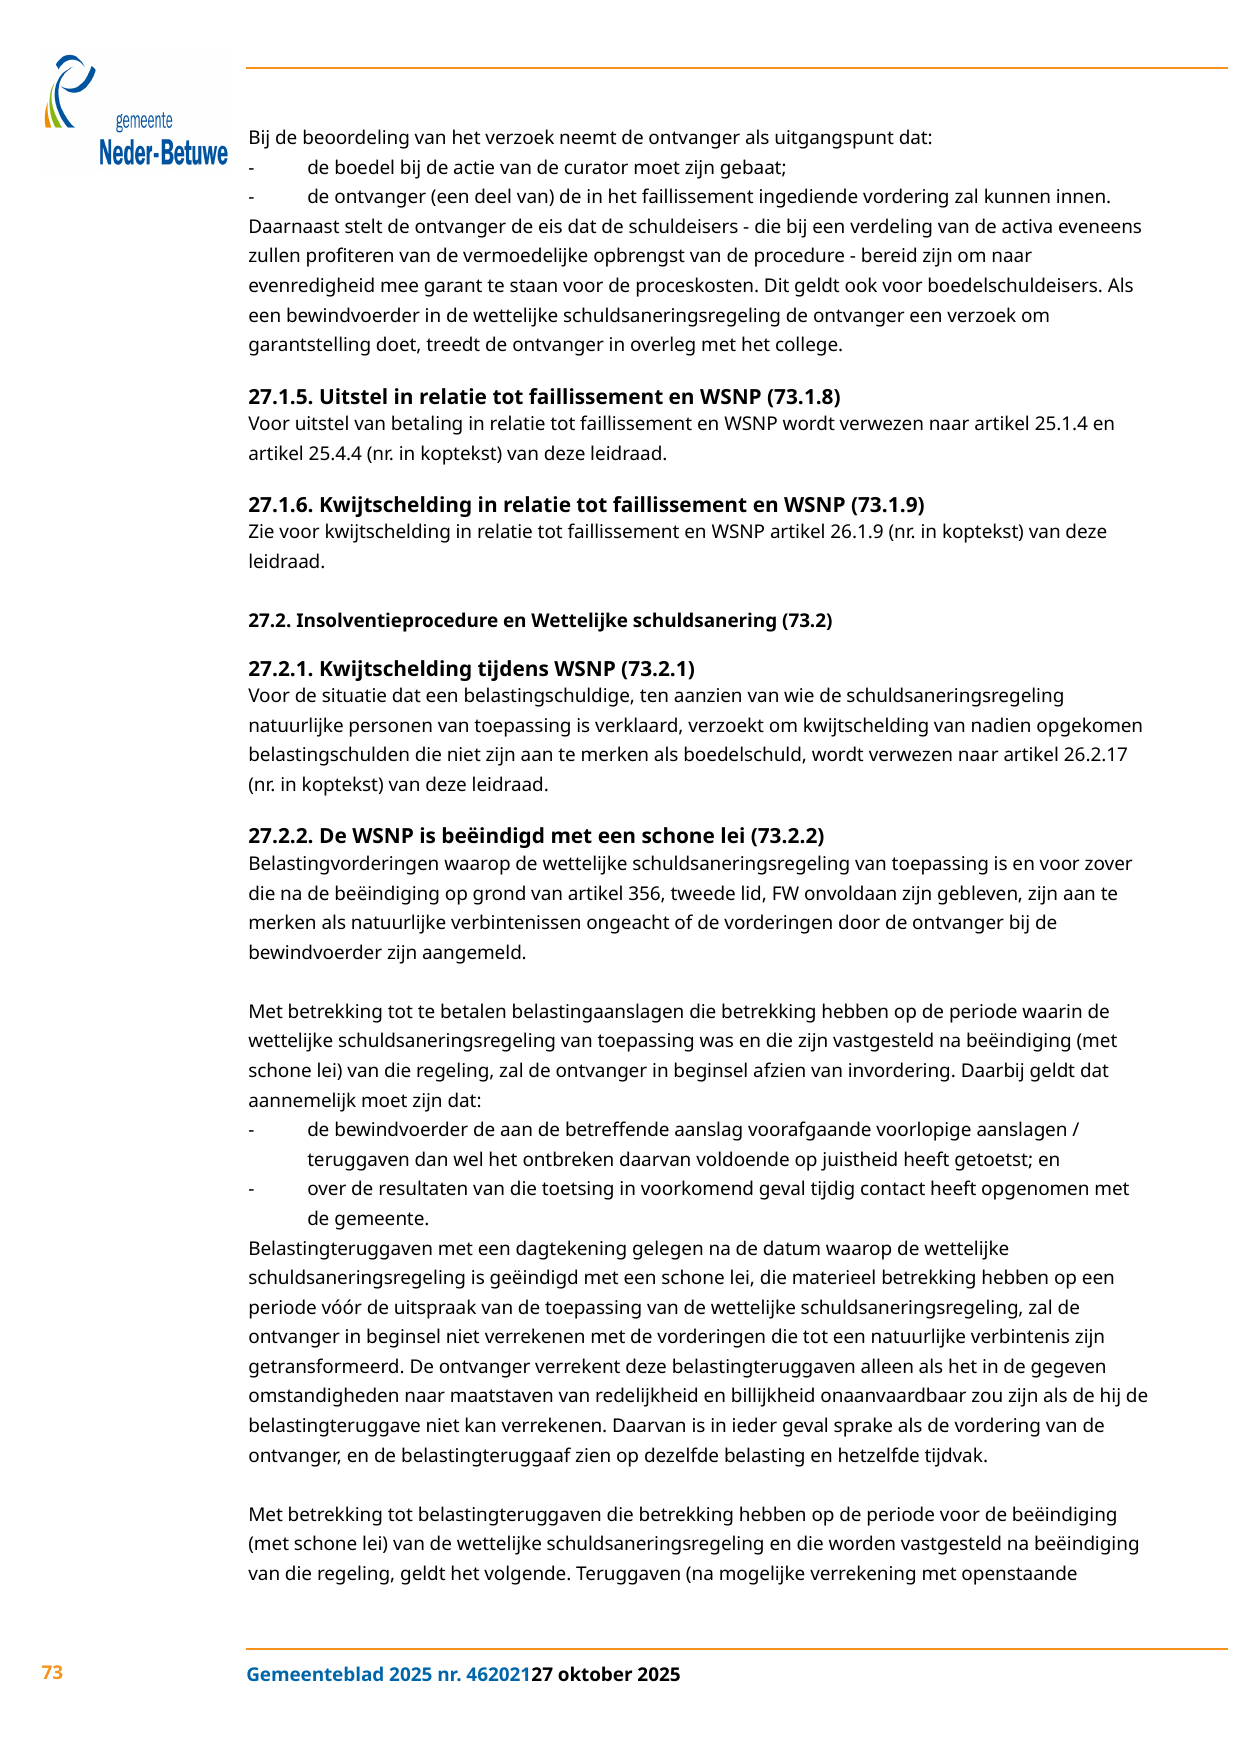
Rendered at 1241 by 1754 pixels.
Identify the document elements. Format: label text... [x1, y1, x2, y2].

text Zie voor kwijtschelding in relatie tot faillissement en WSNP artikel 26.1.9 (nr. in koptekst) van deze leidraad. [248, 519, 1152, 574]
text 27.2.1. Kwijtschelding tijdens WSNP (73.2.1) [248, 654, 1152, 682]
text Met betrekking tot belastingteruggaven die betrekking hebben op de periode voor de beëindiging (met schone lei) van de wettelijke schuldsaneringsregeling en die worden vastgesteld na beëindiging van die regeling, geldt het volgende. Teruggaven (na mogelijke verrekening met openstaande [248, 1501, 1152, 1586]
text Bij de beoordeling van het verzoek neemt de ontvanger als uitgangspunt dat: [248, 124, 1152, 150]
text Belastingteruggaven met een dagtekening gelegen na de datum waarop de wettelijke schuldsaneringsregeling is geëindigd met een schone lei, die materieel betrekking hebben op een periode vóór de uitspraak van de toepassing van de wettelijke schuldsaneringsregeling, zal de ontvanger in beginsel niet verrekenen met de vorderingen die tot een natuurlijke verbintenis zijn getransformeerd. De ontvanger verrekent deze belastingteruggaven alleen als het in de gegeven omstandigheden naar maatstaven van redelijkheid en billijkheid onaanvaardbaar zou zijn als de hij de belastingteruggave niet kan verrekenen. Daarvan is in ieder geval sprake als de vordering van de ontvanger, en de belastingteruggaaf zien op dezelfde belasting en hetzelfde tijdvak. [248, 1235, 1152, 1467]
text Daarnaast stelt de ontvanger de eis dat de schuldeisers - die bij een verdeling van de activa eveneens zullen profiteren van de vermoedelijke opbrengst van de procedure - bereid zijn om naar evenredigheid mee garant te staan voor de proceskosten. Dit geldt ook voor boedelschuldeisers. Als een bewindvoerder in de wettelijke schuldsaneringsregeling de ontvanger een verzoek om garantstelling doet, treedt de ontvanger in overleg met het college. [248, 213, 1152, 357]
picture [41, 47, 231, 172]
text Belastingvorderingen waarop de wettelijke schuldsaneringsregeling van toepassing is en voor zover die na de beëindiging op grond van artikel 356, tweede lid, FW onvoldaan zijn gebleven, zijn aan te merken als natuurlijke verbintenissen ongeacht of de vorderingen door de ontvanger bij de bewindvoerder zijn aangemeld. [248, 850, 1152, 964]
list over de resultaten van die toetsing in voorkomend geval tijdig contact heeft opgenomen met de gemeente. [248, 1176, 1152, 1231]
text 27.1.5. Uitstel in relatie tot faillissement en WSNP (73.1.8) [248, 382, 1152, 410]
text 27.1.6. Kwijtschelding in relatie tot faillissement en WSNP (73.1.9) [248, 490, 1152, 519]
text Voor de situatie dat een belastingschuldige, ten aanzien van wie de schuldsaneringsregeling natuurlijke personen van toepassing is verklaard, verzoekt om kwijtschelding van nadien opgekomen belastingschulden die niet zijn aan te merken als boedelschuld, wordt verwezen naar artikel 26.2.17 (nr. in koptekst) van deze leidraad. [248, 682, 1152, 797]
text 27.2. Insolventieprocedure en Wettelijke schuldsanering (73.2) [248, 607, 1152, 633]
list de ontvanger (een deel van) de in het faillissement ingediende vordering zal kunnen innen. [248, 183, 1152, 209]
text Voor uitstel van betaling in relatie tot faillissement en WSNP wordt verwezen naar artikel 25.1.4 en artikel 25.4.4 (nr. in koptekst) van deze leidraad. [248, 410, 1152, 466]
text Met betrekking tot te betalen belastingaanslagen die betrekking hebben op de periode waarin de wettelijke schuldsaneringsregeling van toepassing was en die zijn vastgesteld na beëindiging (met schone lei) van die regeling, zal de ontvanger in beginsel afzien van invordering. Daarbij geldt dat aannemelijk moet zijn dat: [248, 998, 1152, 1112]
list de bewindvoerder de aan de betreffende aanslag voorafgaande voorlopige aanslagen / teruggaven dan wel het ontbreken daarvan voldoende op juistheid heeft getoetst; en [248, 1116, 1152, 1172]
text 27.2.2. De WSNP is beëindigd met een schone lei (73.2.2) [248, 822, 1152, 850]
list de boedel bij de actie van de curator moet zijn gebaat; [248, 154, 1152, 180]
